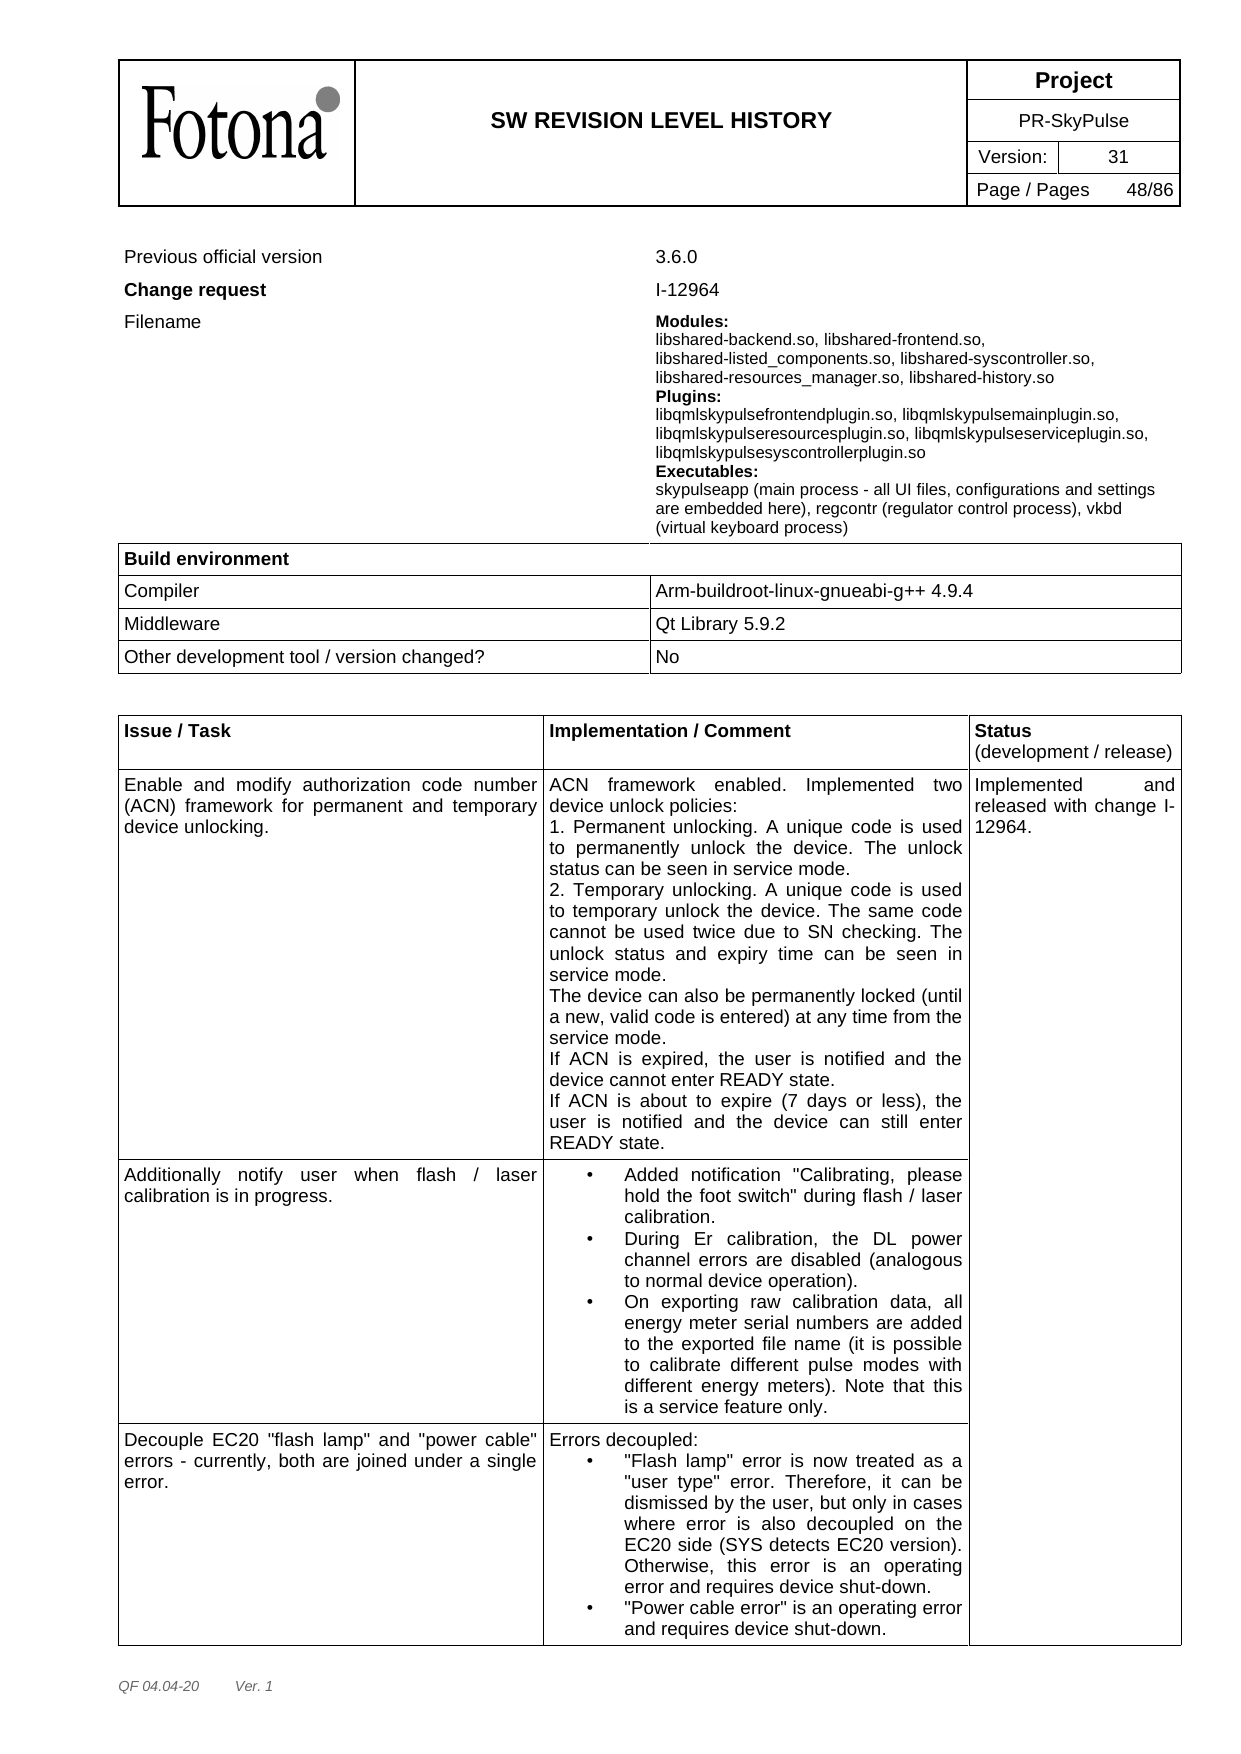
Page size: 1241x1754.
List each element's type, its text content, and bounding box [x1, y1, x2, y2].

table_cell I-12964 [650, 274, 1181, 306]
table_cell Build environment [119, 544, 1181, 575]
table_header Status (development / release) [970, 716, 1181, 769]
table_cell Change request [118, 274, 649, 306]
table_cell Middleware [119, 609, 649, 640]
table_cell Previous official version [118, 241, 649, 273]
table_cell Added notification "Calibrating, please hold the foot switch" during flash / laser calibration. During Er calibration, the DL power channel errors are disabled (analogous to normal device operation). On exporting raw calibration data, all energy meter serial numbers are added to the exported file name (it is possible to calibrate different pulse modes with different energy meters). Note that this is a service feature only. [544, 1160, 968, 1423]
table_cell Qt Library 5.9.2 [651, 609, 1181, 640]
table_cell Compiler [119, 576, 649, 608]
table_cell ACN framework enabled. Implemented two device unlock policies: 1. Permanent unlocking. A unique code is used to permanently unlock the device. The unlock status can be seen in service mode. 2. Temporary unlocking. A unique code is used to temporary unlock the device. The same code cannot be used twice due to SN checking. The unlock status and expiry time can be seen in service mode. The device can also be permanently locked (until a new, valid code is entered) at any time from the service mode. If ACN is expired, the user is notified and the device cannot enter READY state. If ACN is about to expire (7 days or less), the user is notified and the device can still enter READY state. [544, 770, 968, 1159]
table_cell Arm-buildroot-linux-gnueabi-g++ 4.9.4 [651, 576, 1181, 608]
table_cell Decouple EC20 "flash lamp" and "power cable" errors - currently, both are joined under a single error. [119, 1424, 543, 1645]
table_cell Implemented and released with change I-12964. [970, 770, 1181, 1645]
table_cell Errors decoupled: "Flash lamp" error is now treated as a "user type" error. Therefore, it can be dismissed by the user, but only in cases where error is also decoupled on the EC20 side (SYS detects EC20 version). Otherwise, this error is an operating error and requires device shut-down. "Power cable error" is an operating error and requires device shut-down. [544, 1424, 968, 1645]
table_cell Modules: libshared-backend.so, libshared-frontend.so, libshared-listed_components.so, libshared-syscontroller.so, libshared-resources_manager.so, libshared-history.so Plugins: libqmlskypulsefrontendplugin.so, libqmlskypulsemainplugin.so, libqmlskypulseresourcesplugin.so, libqmlskypulseserviceplugin.so, libqmlskypulsesyscontrollerplugin.so Executables: skypulseapp (main process - all UI files, configurations and settings are embedded here), regcontr (regulator control process), vkbd (virtual keyboard process) [650, 306, 1181, 543]
table_cell Filename [118, 306, 649, 543]
table_cell Other development tool / version changed? [119, 641, 649, 673]
table_cell Additionally notify user when flash / laser calibration is in progress. [119, 1160, 543, 1423]
table_cell 3.6.0 [650, 241, 1181, 273]
table_cell No [651, 641, 1181, 673]
table_header Implementation / Comment [544, 716, 968, 769]
table_cell Enable and modify authorization code number (ACN) framework for permanent and temporary device unlocking. [119, 770, 543, 1159]
table_header Issue / Task [119, 716, 543, 769]
